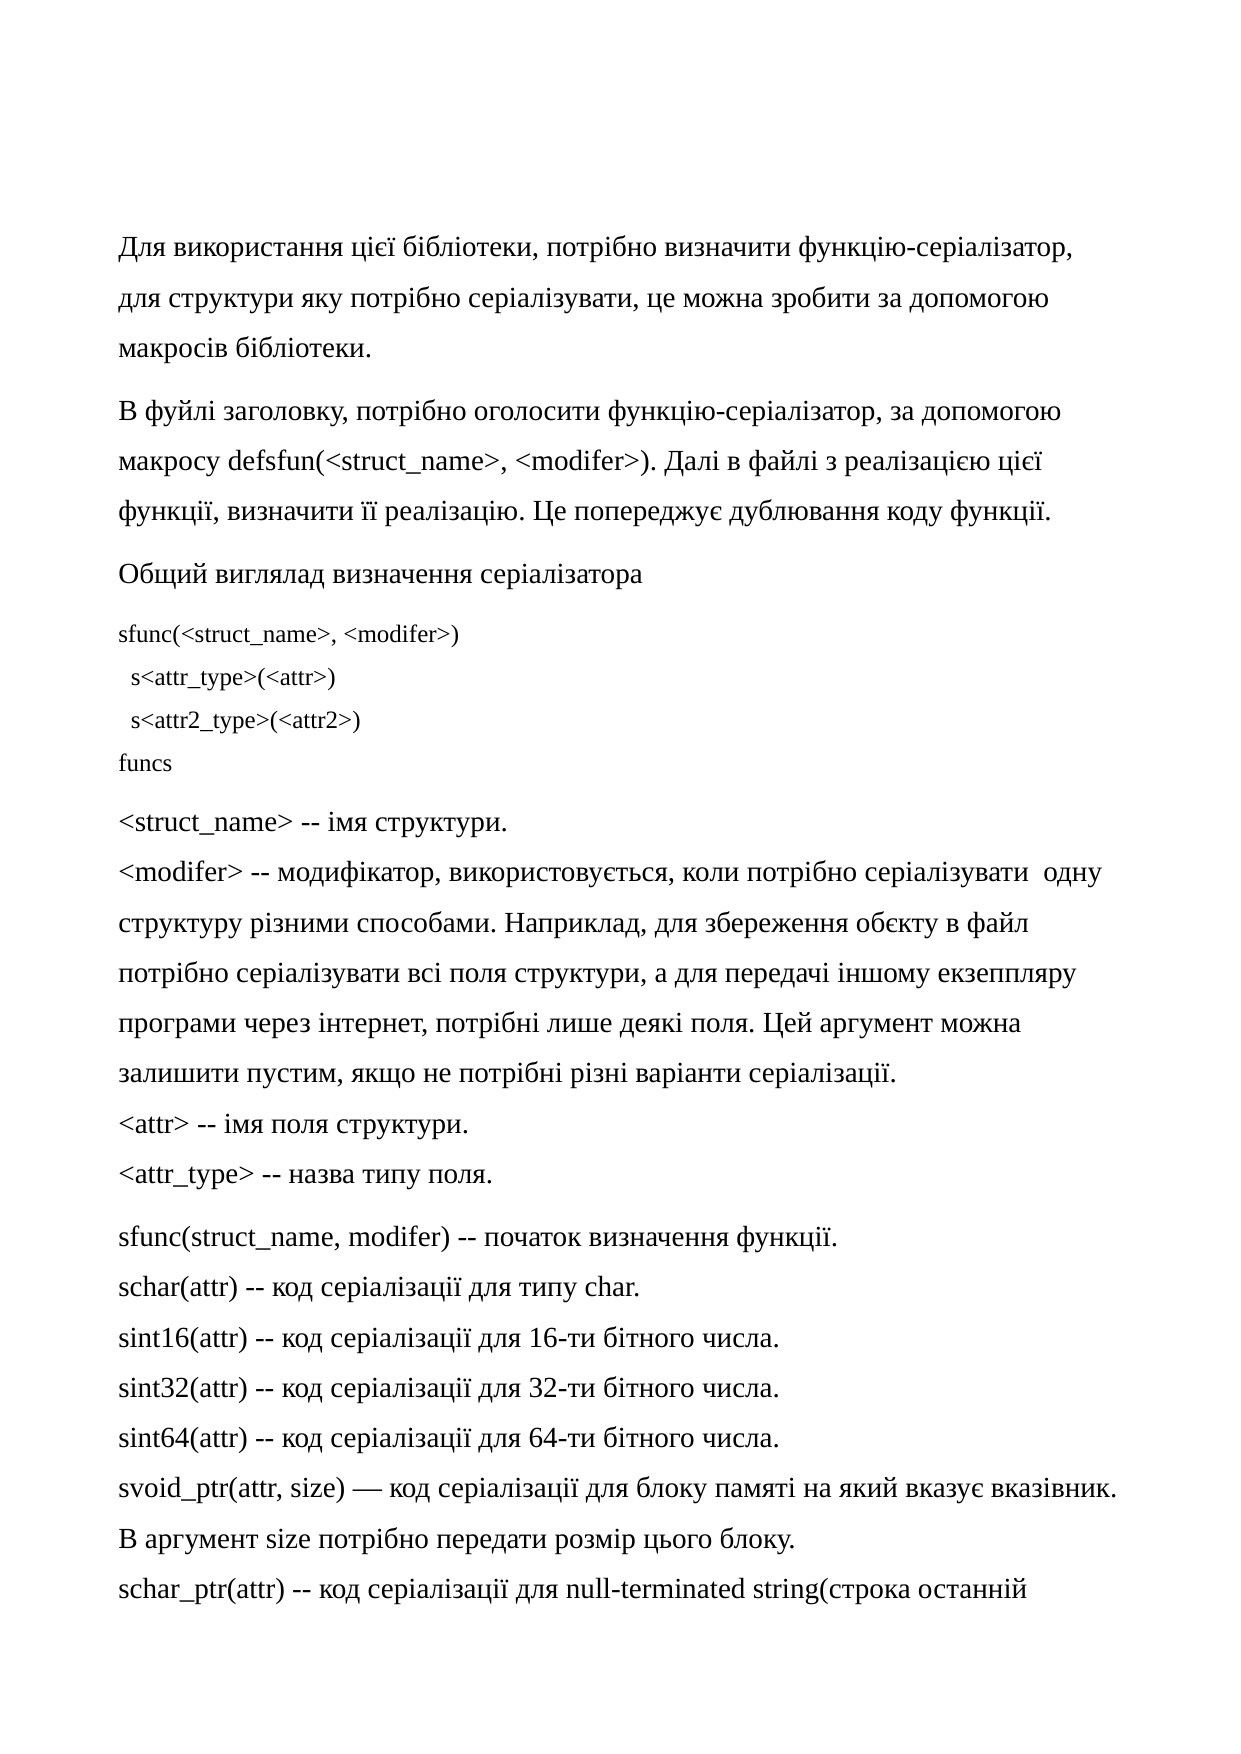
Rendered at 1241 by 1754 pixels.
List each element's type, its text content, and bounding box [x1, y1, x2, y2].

text Общий виглялад визначення серіалізатора [118, 556, 1122, 590]
text sfunc(<struct_name>, <modifer>) s<attr_type>(<attr>) s<attr2_type>(<attr2>) funcs [118, 619, 1122, 777]
text <struct_name> -- імя структури. <modifer> -- модифікатор, використовується, коли потрібно серіалізувати одну структуру різними способами. Наприклад, для збереження обєкту в файл потрібно серіалізувати всі поля структури, а для передачі іншому екзеппляру програми через інтернет, потрібні лише деякі поля. Цей аргумент можна залишити пустим, якщо не потрібні різні варіанти серіалізації. <attr> -- імя поля структури. <attr_type> -- назва типу поля. [118, 804, 1122, 1190]
text sfunc(struct_name, modifer) -- початок визначення функції. schar(attr) -- код серіалізації для типу char. sint16(attr) -- код серіалізації для 16-ти бітного числа. sint32(attr) -- код серіалізації для 32-ти бітного числа. sint64(attr) -- код серіалізації для 64-ти бітного числа. svoid_ptr(attr, size) — код серіалізації для блоку памяті на який вказує вказівник. В аргумент size потрібно передати розмір цього блоку. schar_ptr(attr) -- код серіалізації для null-terminated string(строка останній [118, 1219, 1122, 1605]
text В фуйлі заголовку, потрібно оголосити функцію-серіалізатор, за допомогою макросу defsfun(<struct_name>, <modifer>). Далі в файлі з реалізацією цієї функції, визначити її реалізацію. Це попереджує дублювання коду функції. [118, 393, 1122, 527]
text Для використання цієї бібліотеки, потрібно визначити функцію-серіалізатор, для структури яку потрібно серіалізувати, це можна зробити за допомогою макросів бібліотеки. [118, 229, 1122, 363]
